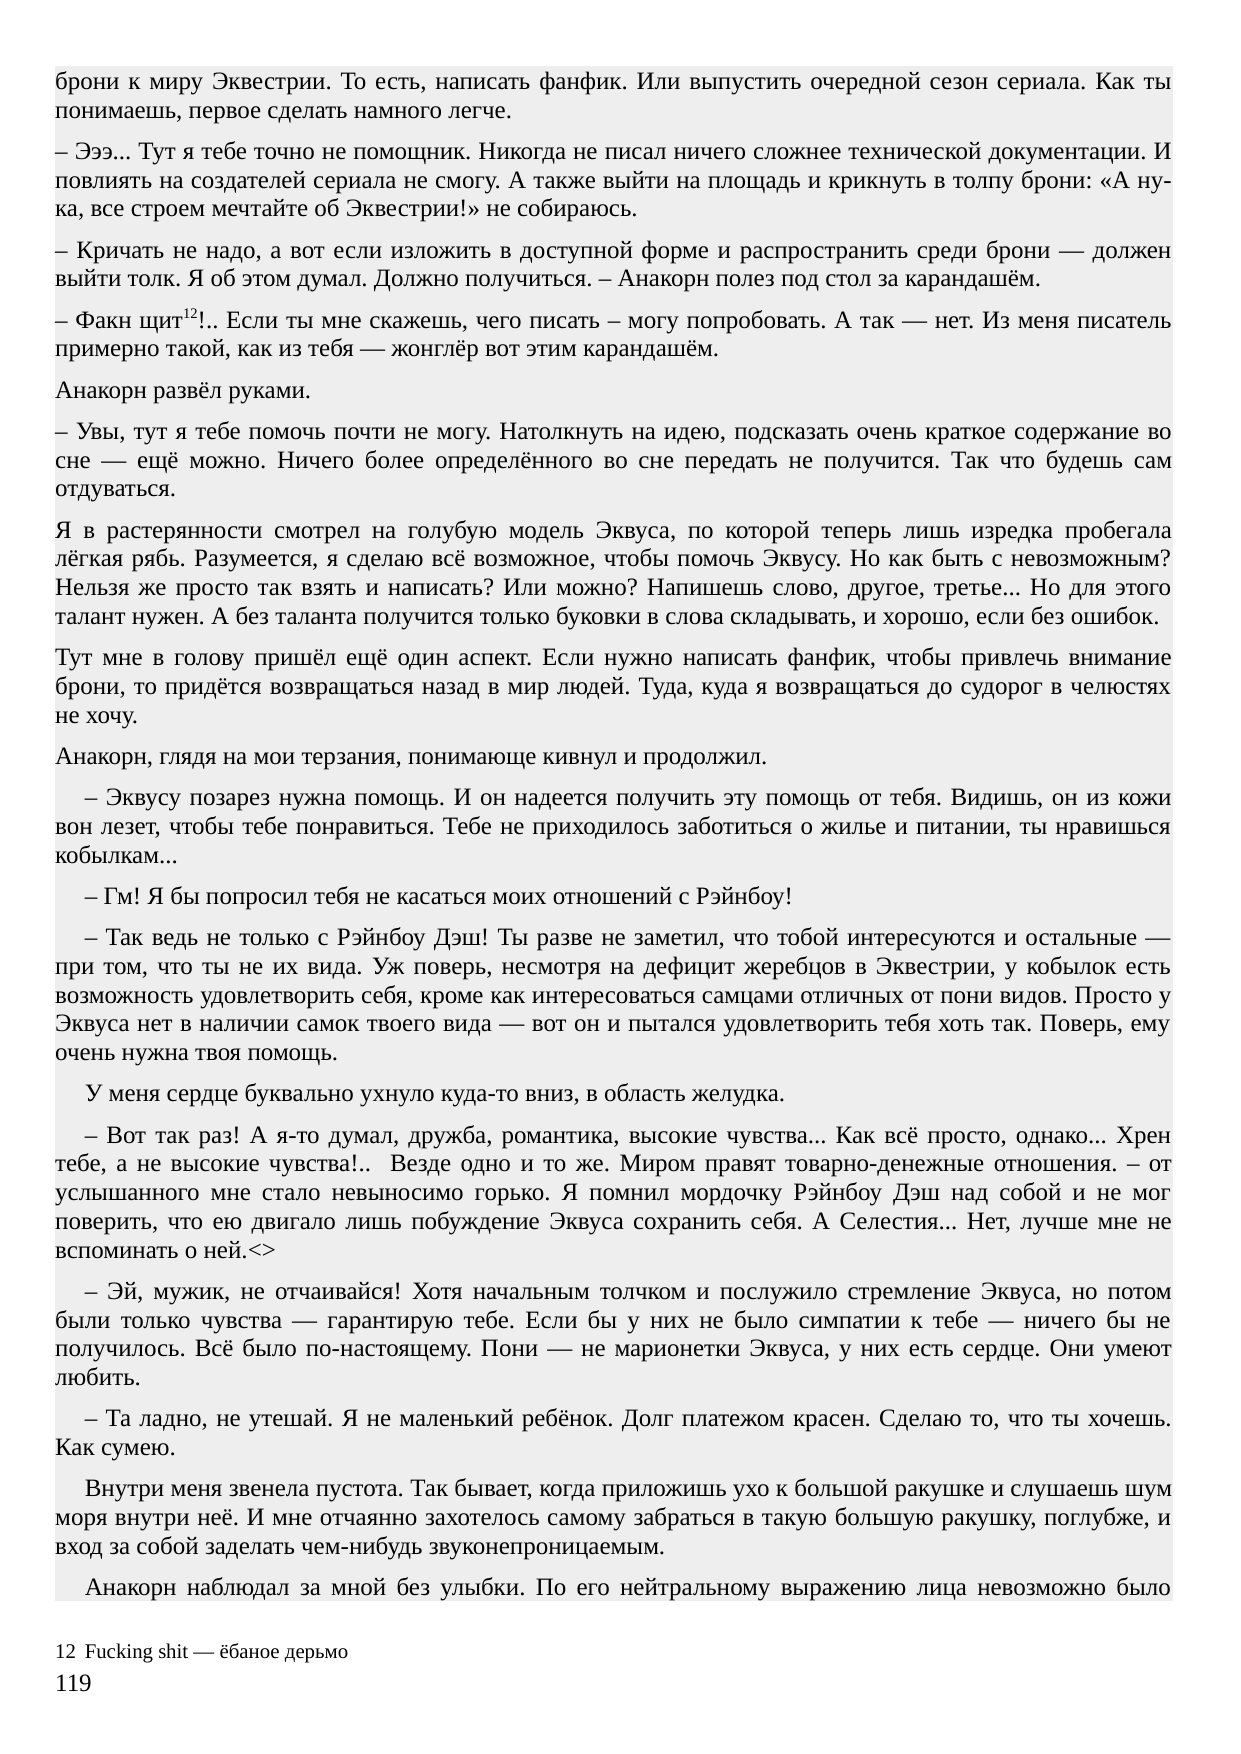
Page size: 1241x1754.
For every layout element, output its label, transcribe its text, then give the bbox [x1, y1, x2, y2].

text – Так ведь не только с Рэйнбоу Дэш! Ты разве не заметил, что тобой интересуются и остальные — при том, что ты не их вида. Уж поверь, несмотря на дефицит жеребцов в Эквестрии, у кобылок есть возможность удовлетворить себя, кроме как интересоваться самцами отличных от пони видов. Просто у Эквуса нет в наличии самок твоего вида — вот он и пытался удовлетворить тебя хоть так. Поверь, ему очень нужна твоя помощь. [55, 922, 1173, 1066]
text Fucking shit — ёбаное дерьмо [55, 1639, 1173, 1663]
text брони к миру Эквестрии. То есть, написать фанфик. Или выпустить очередной сезон сериала. Как ты понимаешь, первое сделать намного легче. [55, 66, 1173, 123]
text – Увы, тут я тебе помочь почти не могу. Натолкнуть на идею, подсказать очень краткое содержание во сне — ещё можно. Ничего более определённого во сне передать не получится. Так что будешь сам отдуваться. [55, 416, 1173, 502]
text – Эээ... Тут я тебе точно не помощник. Никогда не писал ничего сложнее технической документации. И повлиять на создателей сериала не смогу. А также выйти на площадь и крикнуть в толпу брони: «А ну-ка, все строем мечтайте об Эквестрии!» не собираюсь. [55, 136, 1173, 222]
text Анакорн наблюдал за мной без улыбки. По его нейтральному выражению лица невозможно было [55, 1572, 1173, 1601]
text Анакорн, глядя на мои терзания, понимающе кивнул и продолжил. [55, 741, 1173, 770]
text – Кричать не надо, а вот если изложить в доступной форме и распространить среди брони — должен выйти толк. Я об этом думал. Должно получиться. – Анакорн полез под стол за карандашём. [55, 235, 1173, 292]
text Внутри меня звенела пустота. Так бывает, когда приложишь ухо к большой ракушке и слушаешь шум моря внутри неё. И мне отчаянно захотелось самому забраться в такую большую ракушку, поглубже, и вход за собой заделать чем-нибудь звуконепроницаемым. [55, 1473, 1173, 1560]
text Анакорн развёл руками. [55, 375, 1173, 403]
text – Гм! Я бы попросил тебя не касаться моих отношений с Рэйнбоу! [55, 881, 1173, 910]
text – Вот так раз! А я-то думал, дружба, романтика, высокие чувства... Как всё просто, однако... Хрен тебе, а не высокие чувства!.. Везде одно и то же. Миром правят товарно-денежные отношения. – от услышанного мне стало невыносимо горько. Я помнил мордочку Рэйнбоу Дэш над собой и не мог поверить, что ею двигало лишь побуждение Эквуса сохранить себя. А Селестия... Нет, лучше мне не вспоминать о ней.<> [55, 1120, 1173, 1263]
text Тут мне в голову пришёл ещё один аспект. Если нужно написать фанфик, чтобы привлечь внимание брони, то придётся возвращаться назад в мир людей. Туда, куда я возвращаться до судорог в челюстях не хочу. [55, 642, 1173, 728]
text У меня сердце буквально ухнуло куда-то вниз, в область желудка. [55, 1078, 1173, 1107]
text Я в растерянности смотрел на голубую модель Эквуса, по которой теперь лишь изредка пробегала лёгкая рябь. Разумеется, я сделаю всё возможное, чтобы помочь Эквусу. Но как быть с невозможным? Нельзя же просто так взять и написать? Или можно? Напишешь слово, другое, третье... Но для этого талант нужен. А без таланта получится только буковки в слова складывать, и хорошо, если без ошибок. [55, 515, 1173, 630]
text – Факн щит!.. Если ты мне скажешь, чего писать – могу попробовать. А так — нет. Из меня писатель примерно такой, как из тебя — жонглёр вот этим карандашём. [55, 305, 1173, 362]
text – Эй, мужик, не отчаивайся! Хотя начальным толчком и послужило стремление Эквуса, но потом были только чувства — гарантирую тебе. Если бы у них не было симпатии к тебе — ничего бы не получилось. Всё было по-настоящему. Пони — не марионетки Эквуса, у них есть сердце. Они умеют любить. [55, 1276, 1173, 1391]
text – Та ладно, не утешай. Я не маленький ребёнок. Долг платежом красен. Сделаю то, что ты хочешь. Как сумею. [55, 1403, 1173, 1461]
text – Эквусу позарез нужна помощь. И он надеется получить эту помощь от тебя. Видишь, он из кожи вон лезет, чтобы тебе понравиться. Тебе не приходилось заботиться о жилье и питании, ты нравишься кобылкам... [55, 782, 1173, 868]
